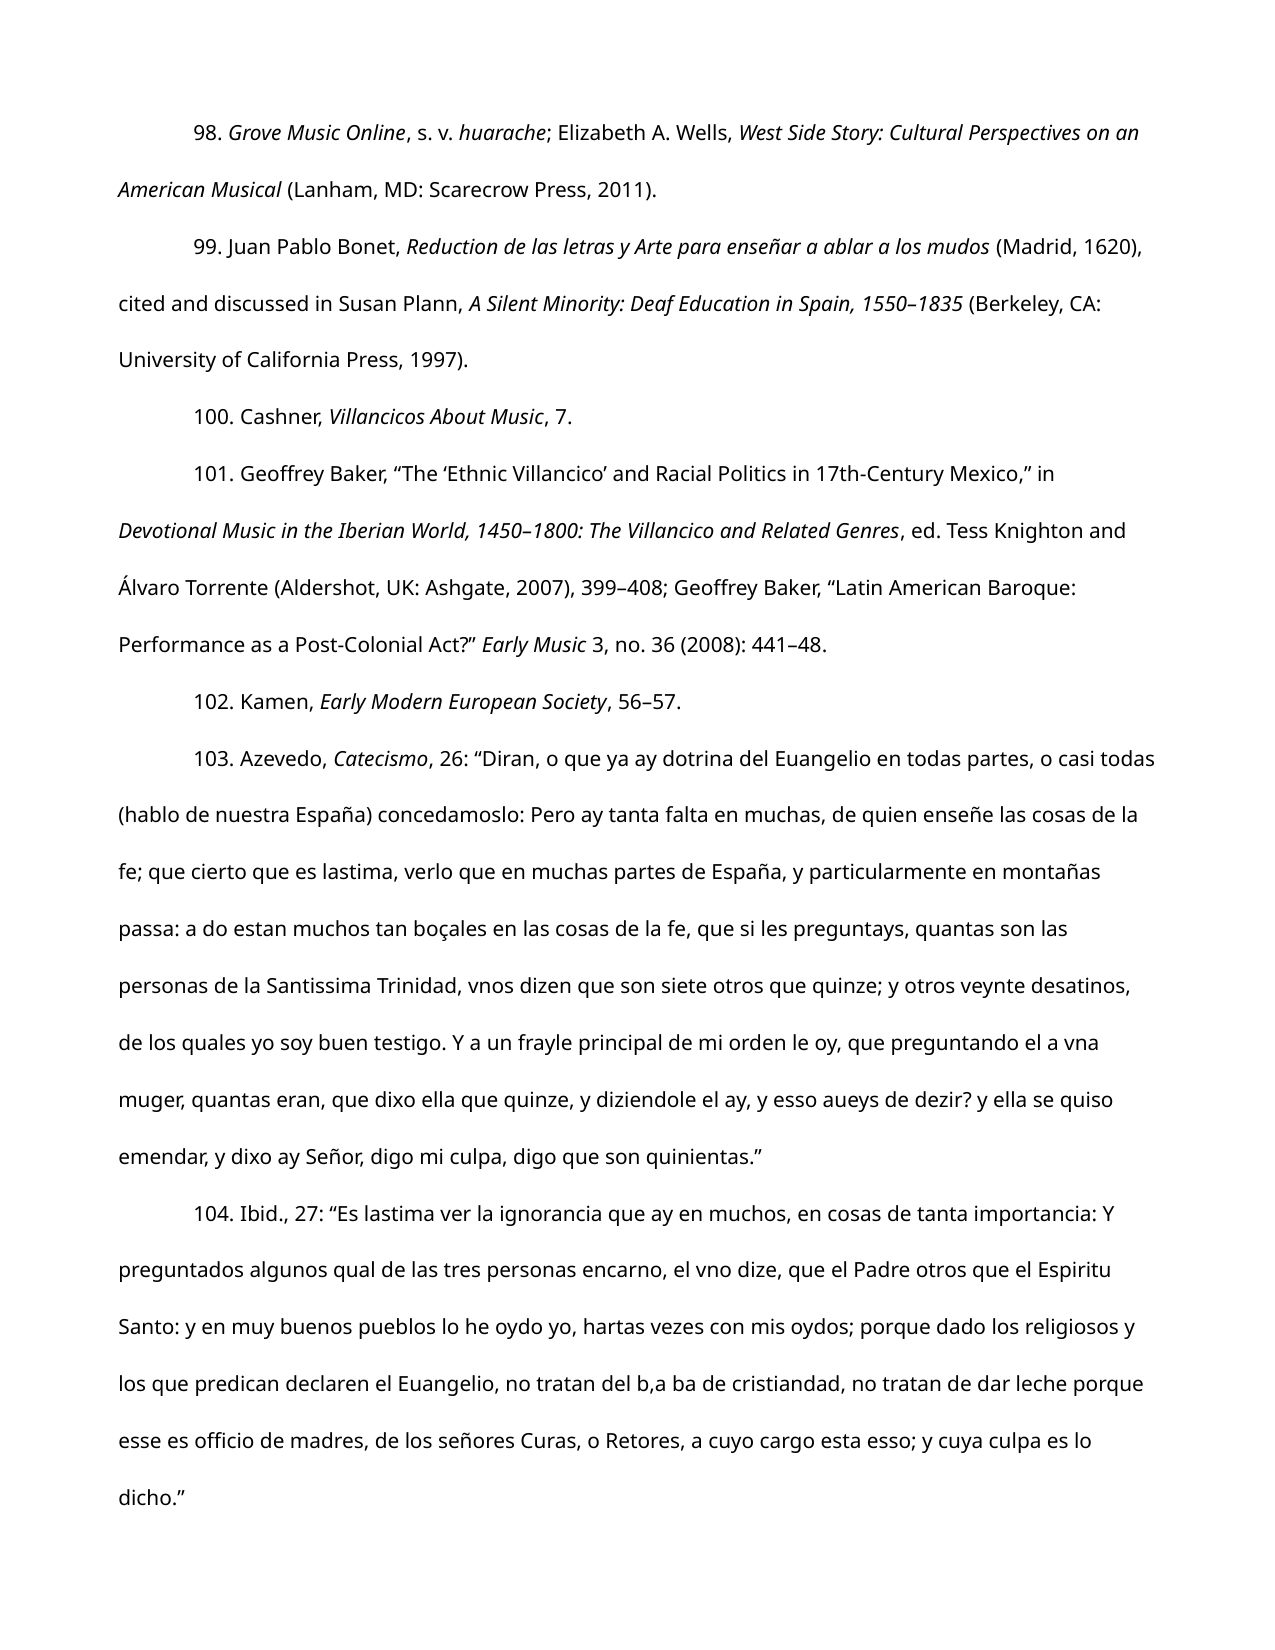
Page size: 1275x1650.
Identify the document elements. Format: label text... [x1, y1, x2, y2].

text Azevedo, Catecismo, 26: “Diran, o que ya ay dotrina del Euangelio en todas partes, o casi todas (hablo de nuestra España) concedamoslo: Pero ay tanta falta en muchas, de quien enseñe las cosas de la fe; que cierto que es lastima, verlo que en muchas partes de España, y particularmente en montañas passa: a do estan muchos tan boçales en las cosas de la fe, que si les preguntays, quantas son las personas de la Santissima Trinidad, vnos dizen que son siete otros que quinze; y otros veynte desatinos, de los quales yo soy buen testigo. Y a un frayle principal de mi orden le oy, que preguntando el a vna muger, quantas eran, que dixo ella que quinze, y diziendole el ay, y esso aueys de dezir? y ella se quiso emendar, y dixo ay Señor, digo mi culpa, digo que son quinientas.” [118, 744, 1157, 1170]
text Geoffrey Baker, “The ‘Ethnic Villancico’ and Racial Politics in 17th-Century Mexico,” in Devotional Music in the Iberian World, 1450–1800: The Villancico and Related Genres, ed. Tess Knighton and Álvaro Torrente (Aldershot, UK: Ashgate, 2007), 399–408; Geoffrey Baker, “Latin American Baroque: Performance as a Post-Colonial Act?” Early Music 3, no. 36 (2008): 441–48. [118, 459, 1157, 658]
text Ibid., 27: “Es lastima ver la ignorancia que ay en muchos, en cosas de tanta importancia: Y preguntados algunos qual de las tres personas encarno, el vno dize, que el Padre otros que el Espiritu Santo: y en muy buenos pueblos lo he oydo yo, hartas vezes con mis oydos; porque dado los religiosos y los que predican declaren el Euangelio, no tratan del b,a ba de cristiandad, no tratan de dar leche porque esse es officio de madres, de los señores Curas, o Retores, a cuyo cargo esta esso; y cuya culpa es lo dicho.” [118, 1199, 1157, 1512]
text Cashner, Villancicos About Music, 7. [118, 402, 1157, 431]
text Kamen, Early Modern European Society, 56–57. [118, 687, 1157, 715]
text Grove Music Online, s. v. huarache; Elizabeth A. Wells, West Side Story: Cultural Perspectives on an American Musical (Lanham, MD: Scarecrow Press, 2011). [118, 118, 1157, 203]
text Juan Pablo Bonet, Reduction de las letras y Arte para enseñar a ablar a los mudos (Madrid, 1620), cited and discussed in Susan Plann, A Silent Minority: Deaf Education in Spain, 1550–1835 (Berkeley, CA: University of California Press, 1997). [118, 232, 1157, 374]
